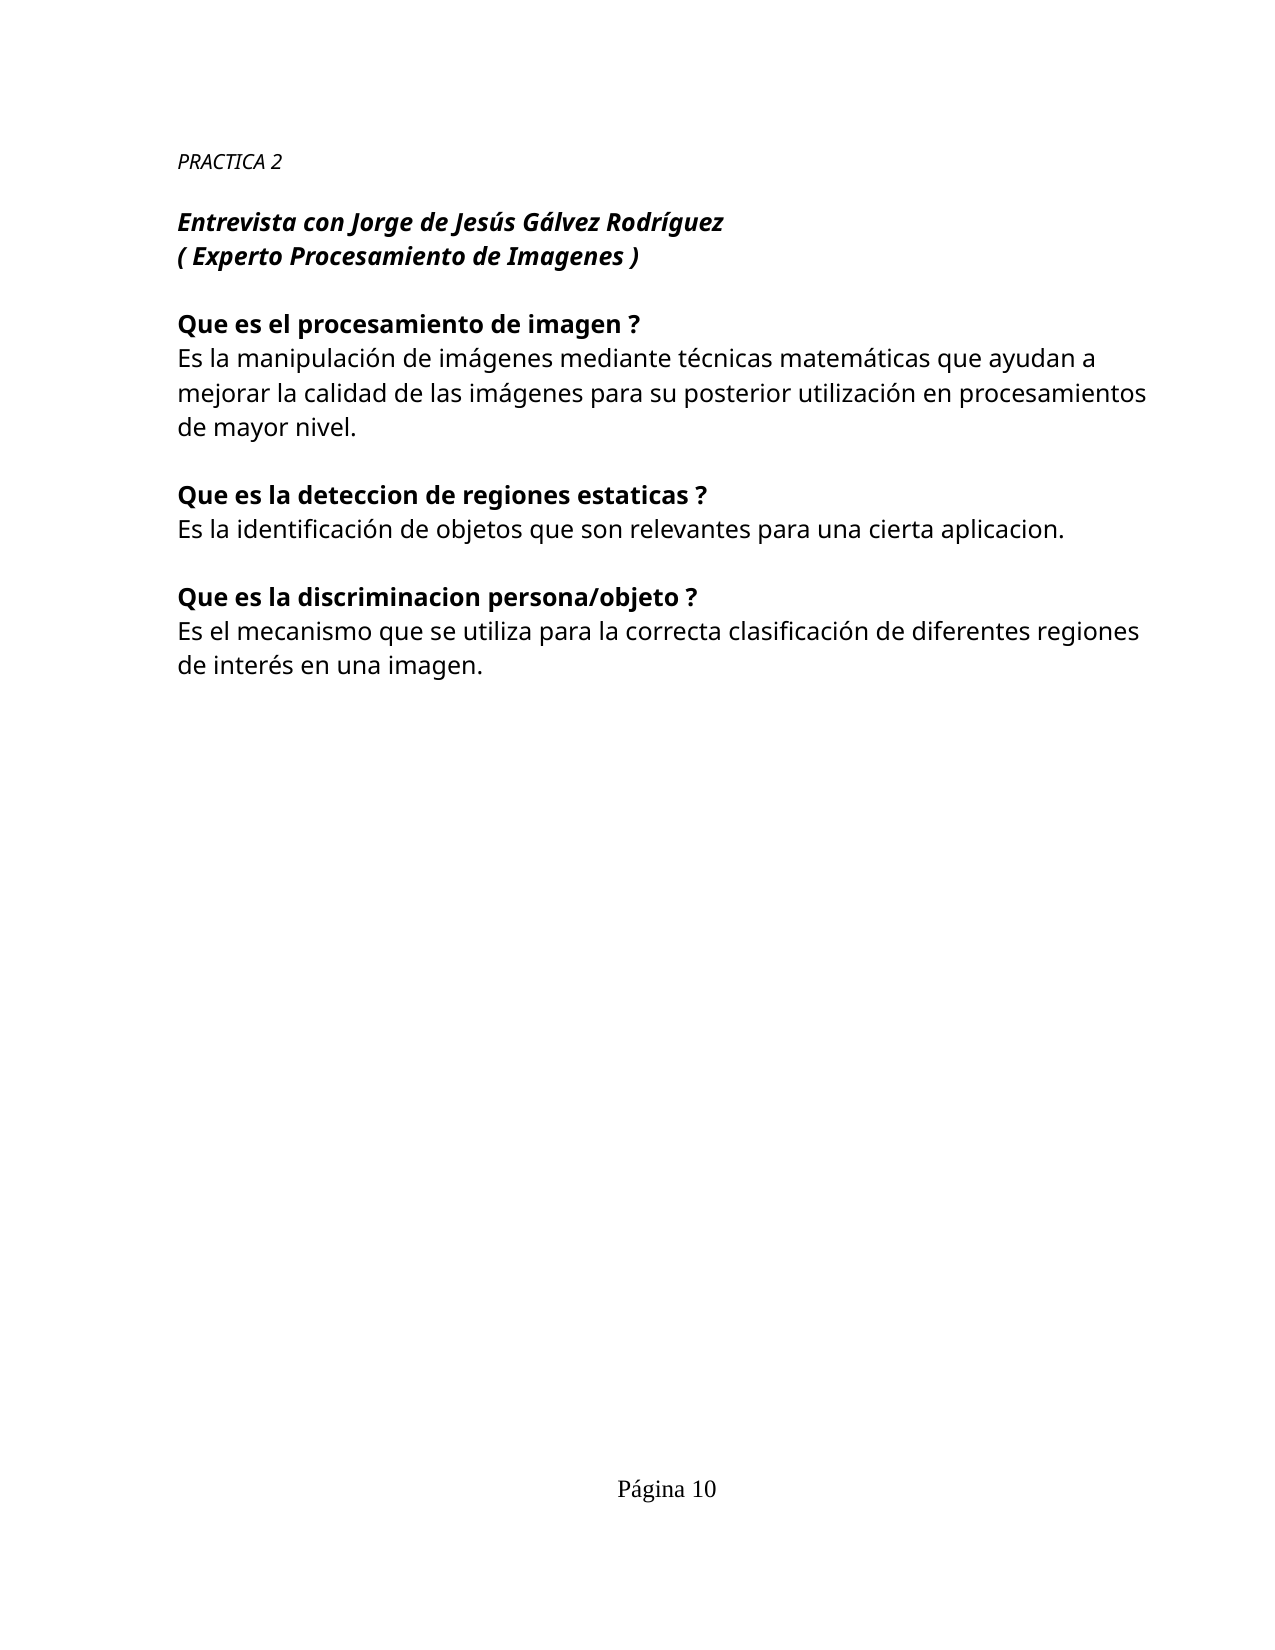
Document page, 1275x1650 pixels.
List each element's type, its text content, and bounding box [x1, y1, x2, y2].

text Es la manipulación de imágenes mediante técnicas matemáticas que ayudan a mejorar la calidad de las imágenes para su posterior utilización en procesamientos de mayor nivel. [177, 341, 1156, 443]
text Que es el procesamiento de imagen ? [177, 307, 1156, 341]
text Es la identificación de objetos que son relevantes para una cierta aplicacion. [177, 511, 1156, 546]
text Que es la discriminacion persona/objeto ? Es el mecanismo que se utiliza para la correcta clasificación de diferentes regiones de interés en una imagen. [177, 579, 1156, 682]
text Entrevista con Jorge de Jesús Gálvez Rodríguez ( Experto Procesamiento de Imagenes ) [177, 205, 1156, 273]
text Que es la deteccion de regiones estaticas ? [177, 477, 1156, 511]
